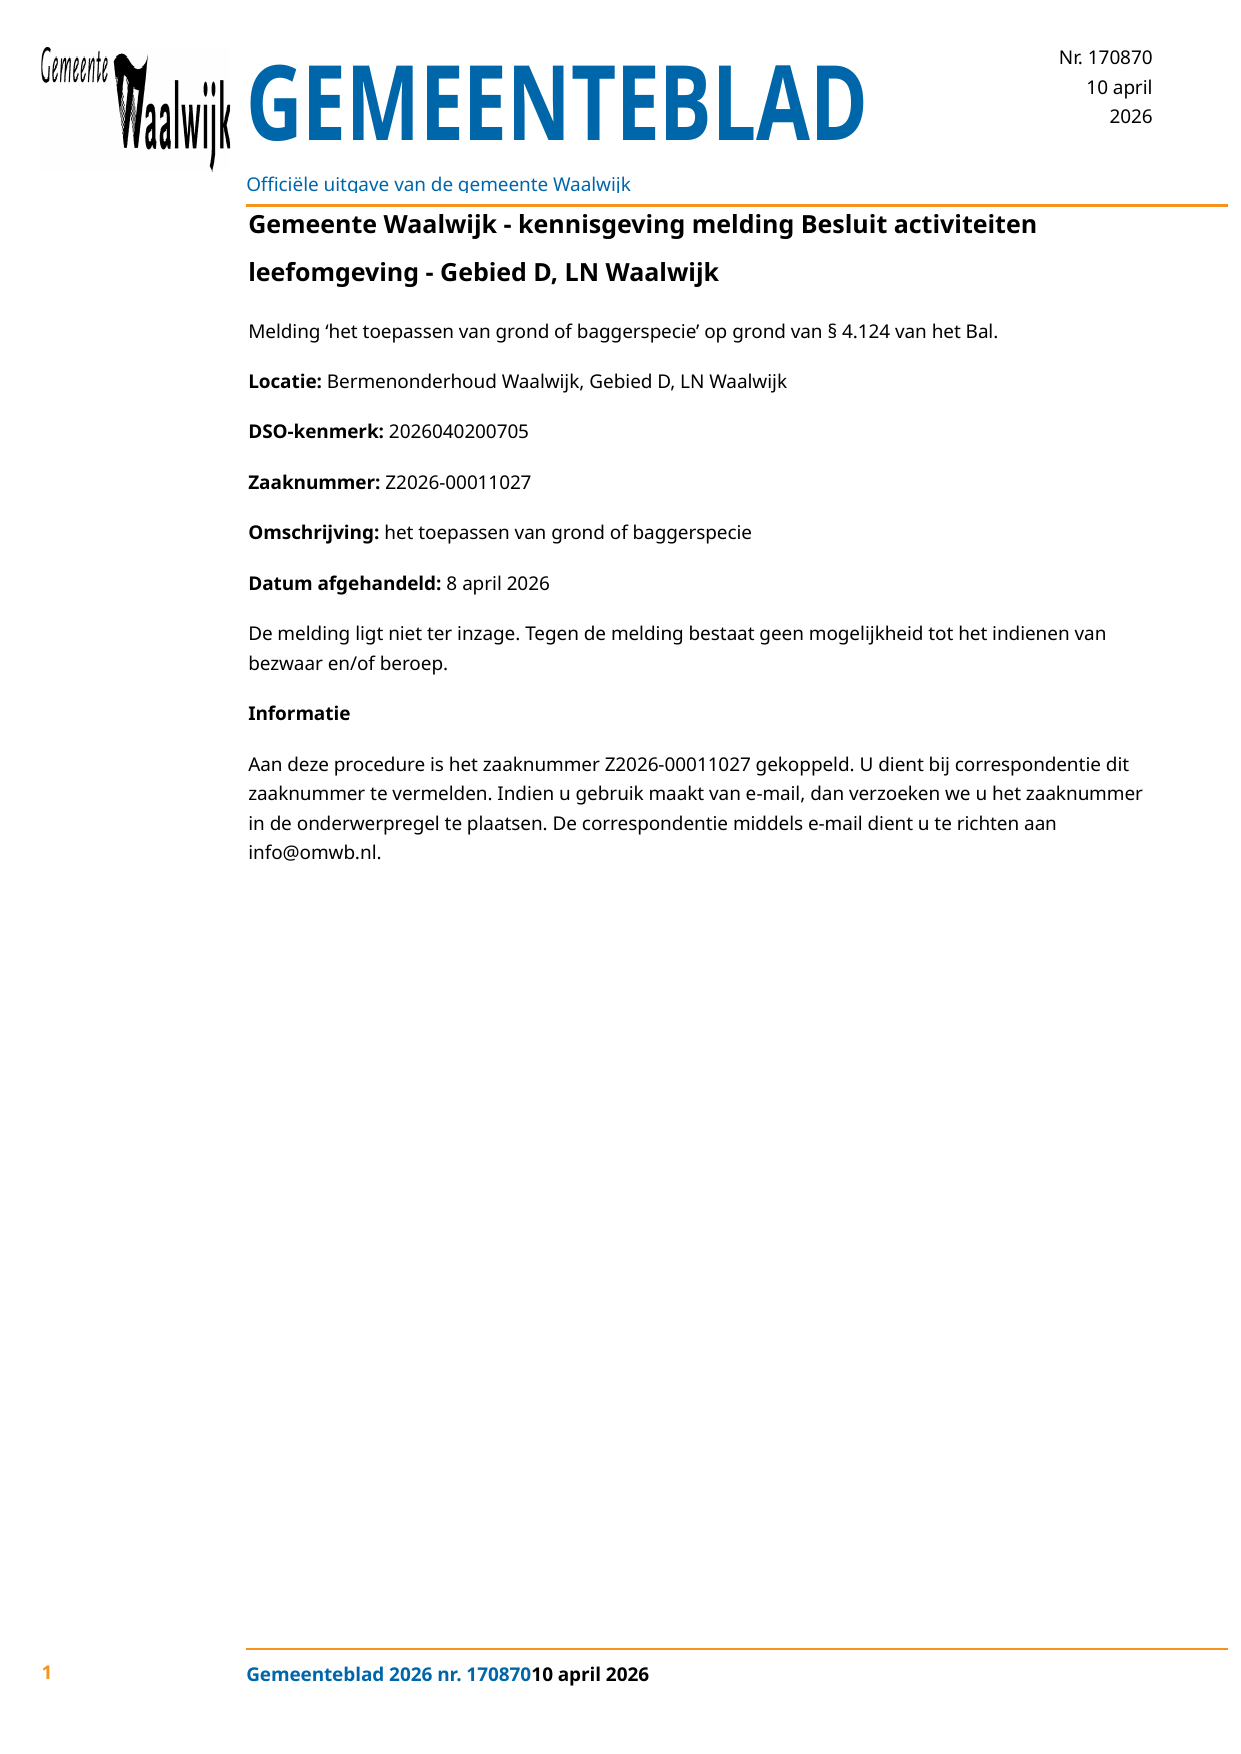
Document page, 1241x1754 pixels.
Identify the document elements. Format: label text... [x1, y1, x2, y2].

text Zaaknummer: Z2026-00011027 [248, 469, 1152, 495]
text DSO-kenmerk: 2026040200705 [248, 419, 1152, 444]
picture [41, 47, 231, 172]
text Gemeente Waalwijk - kennisgeving melding Besluit activiteiten leefomgeving - Gebied D, LN Waalwijk [248, 207, 1152, 288]
text Melding ‘het toepassen van grond of baggerspecie’ op grond van § 4.124 van het Bal. [248, 318, 1152, 344]
text Informatie [248, 700, 1152, 726]
text Datum afgehandeld: 8 april 2026 [248, 570, 1152, 596]
text Aan deze procedure is het zaaknummer Z2026-00011027 gekoppeld. U dient bij correspondentie dit zaaknummer te vermelden. Indien u gebruik maakt van e-mail, dan verzoeken we u het zaaknummer in de onderwerpregel te plaatsen. De correspondentie middels e-mail dient u te richten aan info@omwb.nl. [248, 751, 1152, 865]
text Omschrijving: het toepassen van grond of baggerspecie [248, 519, 1152, 545]
text De melding ligt niet ter inzage. Tegen de melding bestaat geen mogelijkheid tot het indienen van bezwaar en/of beroep. [248, 620, 1152, 676]
text Locatie: Bermenonderhoud Waalwijk, Gebied D, LN Waalwijk [248, 368, 1152, 394]
